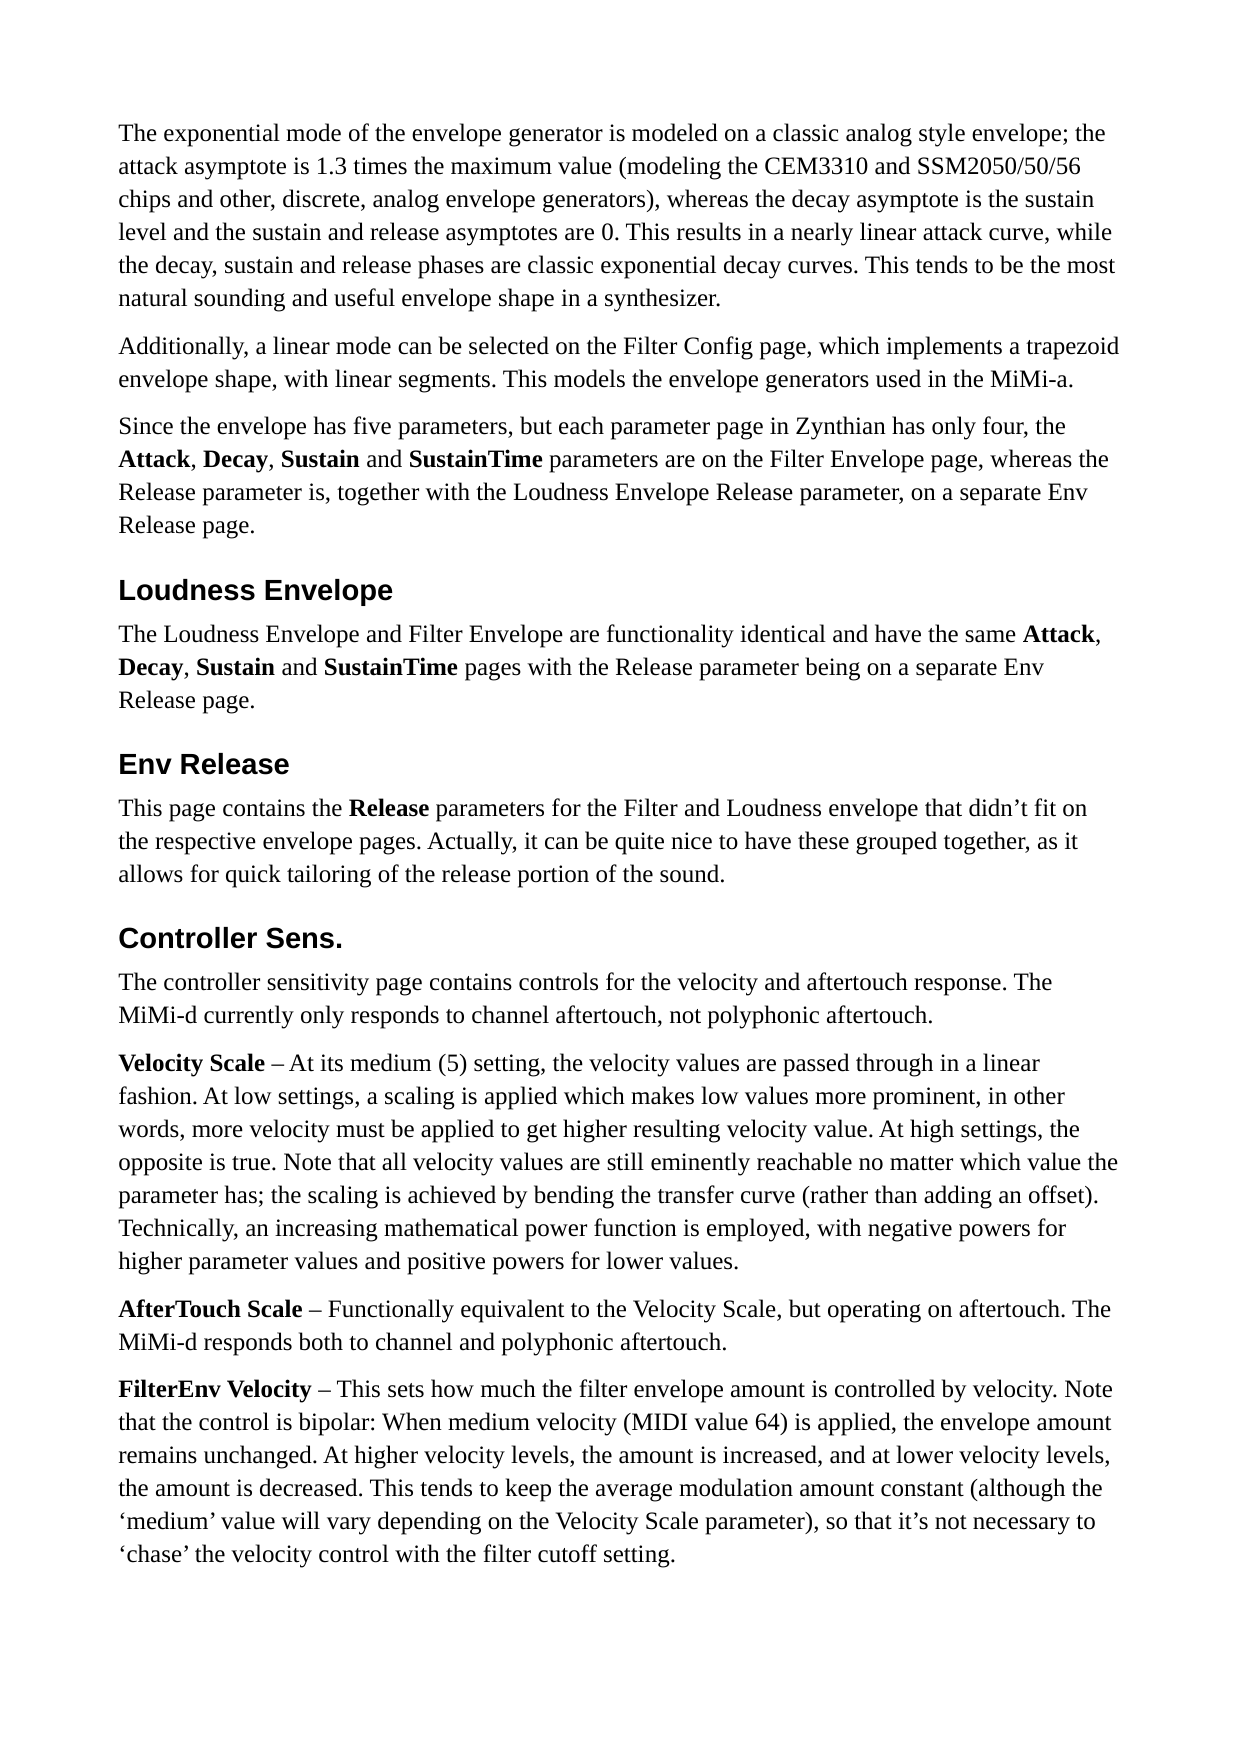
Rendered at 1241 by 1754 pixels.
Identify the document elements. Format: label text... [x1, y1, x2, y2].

text The exponential mode of the envelope generator is modeled on a classic analog style envelope; the attack asymptote is 1.3 times the maximum value (modeling the CEM3310 and SSM2050/50/56 chips and other, discrete, analog envelope generators), whereas the decay asymptote is the sustain level and the sustain and release asymptotes are 0. This results in a nearly linear attack curve, while the decay, sustain and release phases are classic exponential decay curves. This tends to be the most natural sounding and useful envelope shape in a synthesizer. [118, 118, 1122, 312]
subtitle Env Release [118, 747, 1122, 781]
text The controller sensitivity page contains controls for the velocity and aftertouch response. The MiMi-d currently only responds to channel aftertouch, not polyphonic aftertouch. [118, 967, 1122, 1029]
subtitle Controller Sens. [118, 921, 1122, 955]
text FilterEnv Velocity – This sets how much the filter envelope amount is controlled by velocity. Note that the control is bipolar: When medium velocity (MIDI value 64) is applied, the envelope amount remains unchanged. At higher velocity levels, the amount is increased, and at lower velocity levels, the amount is decreased. This tends to keep the average modulation amount constant (although the ‘medium’ value will vary depending on the Velocity Scale parameter), so that it’s not necessary to ‘chase’ the velocity control with the filter cutoff setting. [118, 1374, 1122, 1568]
text Additionally, a linear mode can be selected on the Filter Config page, which implements a trapezoid envelope shape, with linear segments. This models the envelope generators used in the MiMi-a. [118, 331, 1122, 393]
text Velocity Scale – At its medium (5) setting, the velocity values are passed through in a linear fashion. At low settings, a scaling is applied which makes low values more prominent, in other words, more velocity must be applied to get higher resulting velocity value. At high settings, the opposite is true. Note that all velocity values are still eminently reachable no matter which value the parameter has; the scaling is achieved by bending the transfer curve (rather than adding an offset). Technically, an increasing mathematical power function is employed, with negative powers for higher parameter values and positive powers for lower values. [118, 1048, 1122, 1275]
text The Loudness Envelope and Filter Envelope are functionality identical and have the same Attack, Decay, Sustain and SustainTime pages with the Release parameter being on a separate Env Release page. [118, 619, 1122, 713]
text Since the envelope has five parameters, but each parameter page in Zynthian has only four, the Attack, Decay, Sustain and SustainTime parameters are on the Filter Envelope page, whereas the Release parameter is, together with the Loudness Envelope Release parameter, on a separate Env Release page. [118, 411, 1122, 539]
text AfterTouch Scale – Functionally equivalent to the Velocity Scale, but operating on aftertouch. The MiMi-d responds both to channel and polyphonic aftertouch. [118, 1294, 1122, 1355]
text This page contains the Release parameters for the Filter and Loudness envelope that didn’t fit on the respective envelope pages. Actually, it can be quite nice to have these grouped together, as it allows for quick tailoring of the release portion of the sound. [118, 793, 1122, 888]
subtitle Loudness Envelope [118, 573, 1122, 606]
